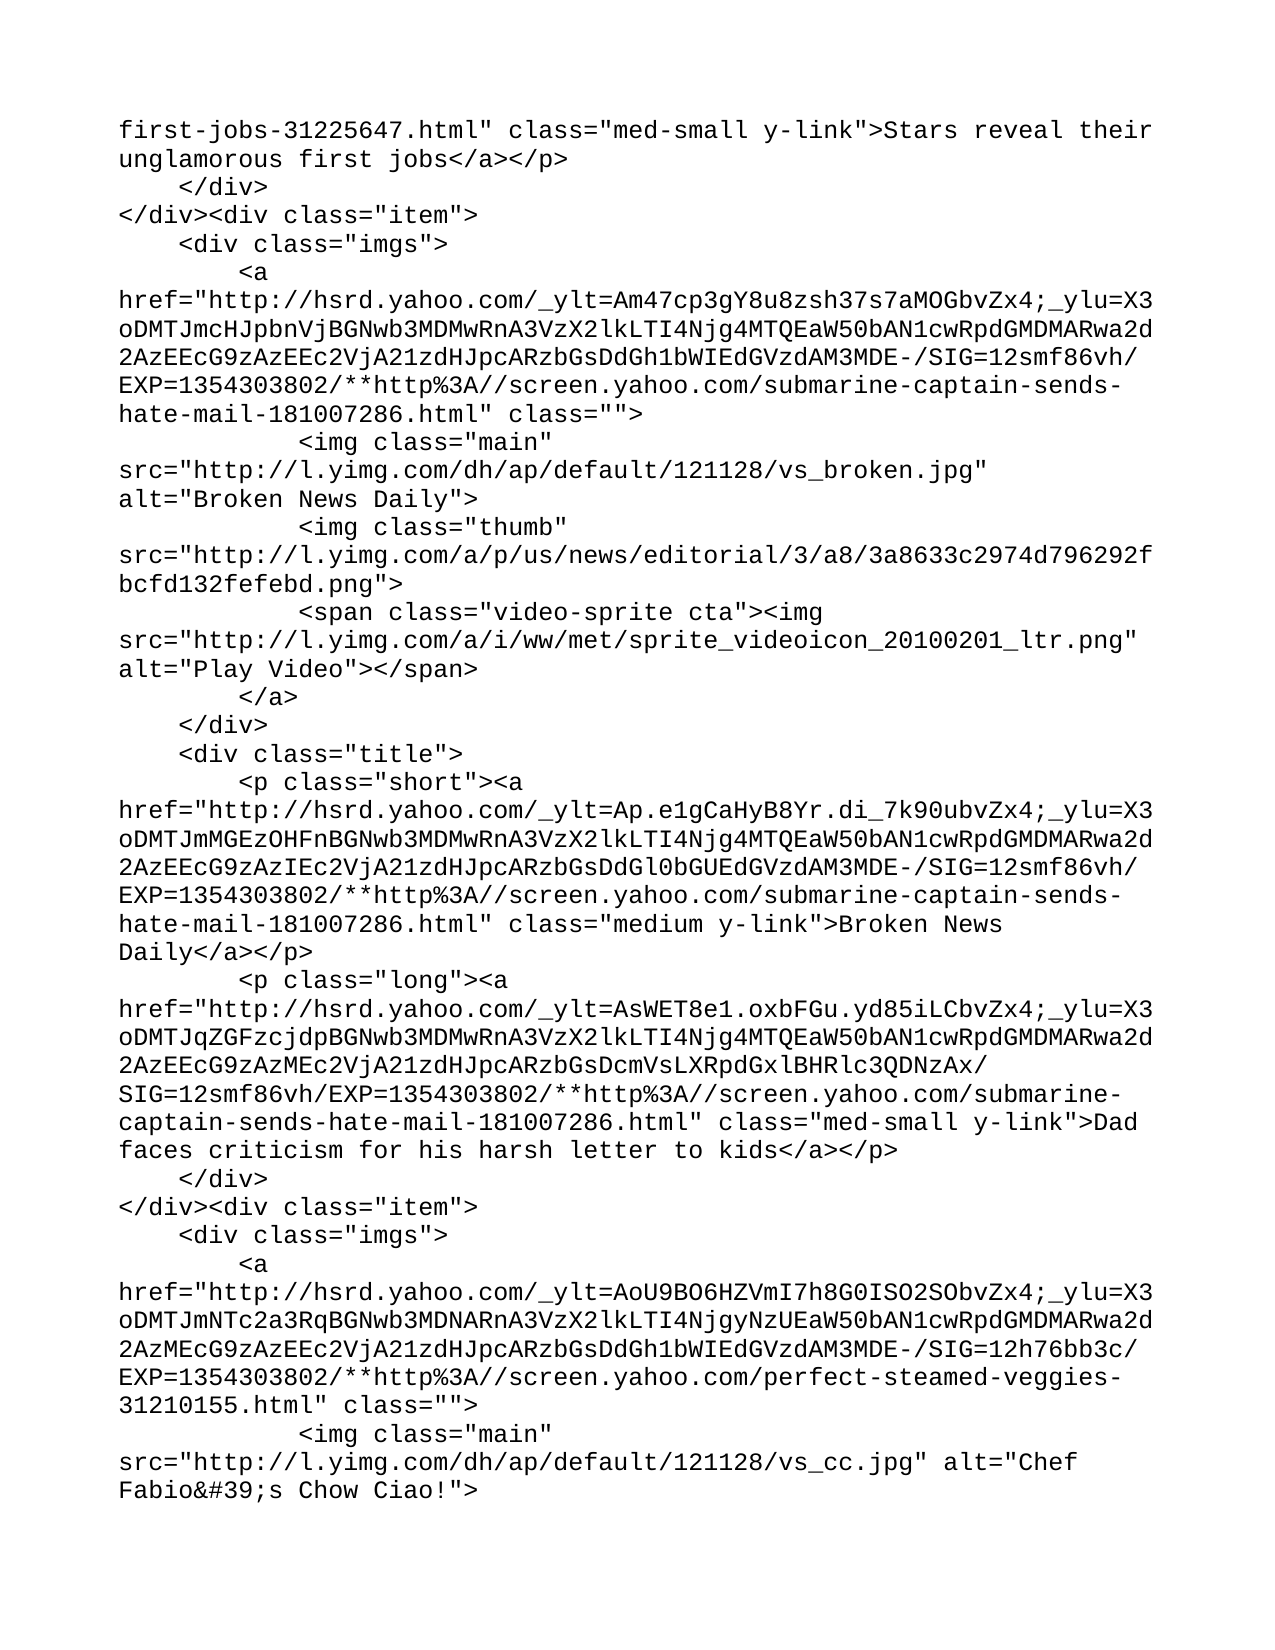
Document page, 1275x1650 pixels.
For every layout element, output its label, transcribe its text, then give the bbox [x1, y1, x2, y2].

text </div><div class="item"> [118, 1195, 1157, 1223]
text </a> [118, 685, 1157, 713]
text <img class="main" src="http://l.yimg.com/dh/ap/default/121128/vs_broken.jpg" alt="Broken News Daily"> [118, 430, 1157, 515]
text <a href="http://hsrd.yahoo.com/_ylt=AoU9BO6HZVmI7h8G0ISO2SObvZx4;_ylu=X3oDMTJmNTc2a3RqBGNwb3MDNARnA3VzX2lkLTI4NjgyNzUEaW50bAN1cwRpdGMDMARwa2d2AzMEcG9zAzEEc2VjA21zdHJpcARzbGsDdGh1bWIEdGVzdAM3MDE-/SIG=12h76bb3c/EXP=1354303802/**http%3A//screen.yahoo.com/perfect-steamed-veggies-31210155.html" class=""> [118, 1251, 1157, 1421]
text <p class="long"><a href="http://hsrd.yahoo.com/_ylt=AsWET8e1.oxbFGu.yd85iLCbvZx4;_ylu=X3oDMTJqZGFzcjdpBGNwb3MDMwRnA3VzX2lkLTI4Njg4MTQEaW50bAN1cwRpdGMDMARwa2d2AzEEcG9zAzMEc2VjA21zdHJpcARzbGsDcmVsLXRpdGxlBHRlc3QDNzAx/SIG=12smf86vh/EXP=1354303802/**http%3A//screen.yahoo.com/submarine-captain-sends-hate-mail-181007286.html" class="med-small y-link">Dad faces criticism for his harsh letter to kids</a></p> [118, 968, 1157, 1166]
text <span class="video-sprite cta"><img src="http://l.yimg.com/a/i/ww/met/sprite_videoicon_20100201_ltr.png" alt="Play Video"></span> [118, 600, 1157, 685]
text </div> [118, 1166, 1157, 1195]
text </div> [118, 713, 1157, 741]
text </div> [118, 175, 1157, 203]
text <div class="imgs"> [118, 1223, 1157, 1251]
text first-jobs-31225647.html" class="med-small y-link">Stars reveal their unglamorous first jobs</a></p> [118, 118, 1157, 175]
text <p class="short"><a href="http://hsrd.yahoo.com/_ylt=Ap.e1gCaHyB8Yr.di_7k90ubvZx4;_ylu=X3oDMTJmMGEzOHFnBGNwb3MDMwRnA3VzX2lkLTI4Njg4MTQEaW50bAN1cwRpdGMDMARwa2d2AzEEcG9zAzIEc2VjA21zdHJpcARzbGsDdGl0bGUEdGVzdAM3MDE-/SIG=12smf86vh/EXP=1354303802/**http%3A//screen.yahoo.com/submarine-captain-sends-hate-mail-181007286.html" class="medium y-link">Broken News Daily</a></p> [118, 770, 1157, 968]
text <div class="imgs"> [118, 231, 1157, 260]
text <div class="title"> [118, 741, 1157, 770]
text </div><div class="item"> [118, 203, 1157, 231]
text <a href="http://hsrd.yahoo.com/_ylt=Am47cp3gY8u8zsh37s7aMOGbvZx4;_ylu=X3oDMTJmcHJpbnVjBGNwb3MDMwRnA3VzX2lkLTI4Njg4MTQEaW50bAN1cwRpdGMDMARwa2d2AzEEcG9zAzEEc2VjA21zdHJpcARzbGsDdGh1bWIEdGVzdAM3MDE-/SIG=12smf86vh/EXP=1354303802/**http%3A//screen.yahoo.com/submarine-captain-sends-hate-mail-181007286.html" class=""> [118, 260, 1157, 430]
text <img class="main" src="http://l.yimg.com/dh/ap/default/121128/vs_cc.jpg" alt="Chef Fabio&#39;s Chow Ciao!"> [118, 1421, 1157, 1506]
text <img class="thumb" src="http://l.yimg.com/a/p/us/news/editorial/3/a8/3a8633c2974d796292fbcfd132fefebd.png"> [118, 515, 1157, 600]
